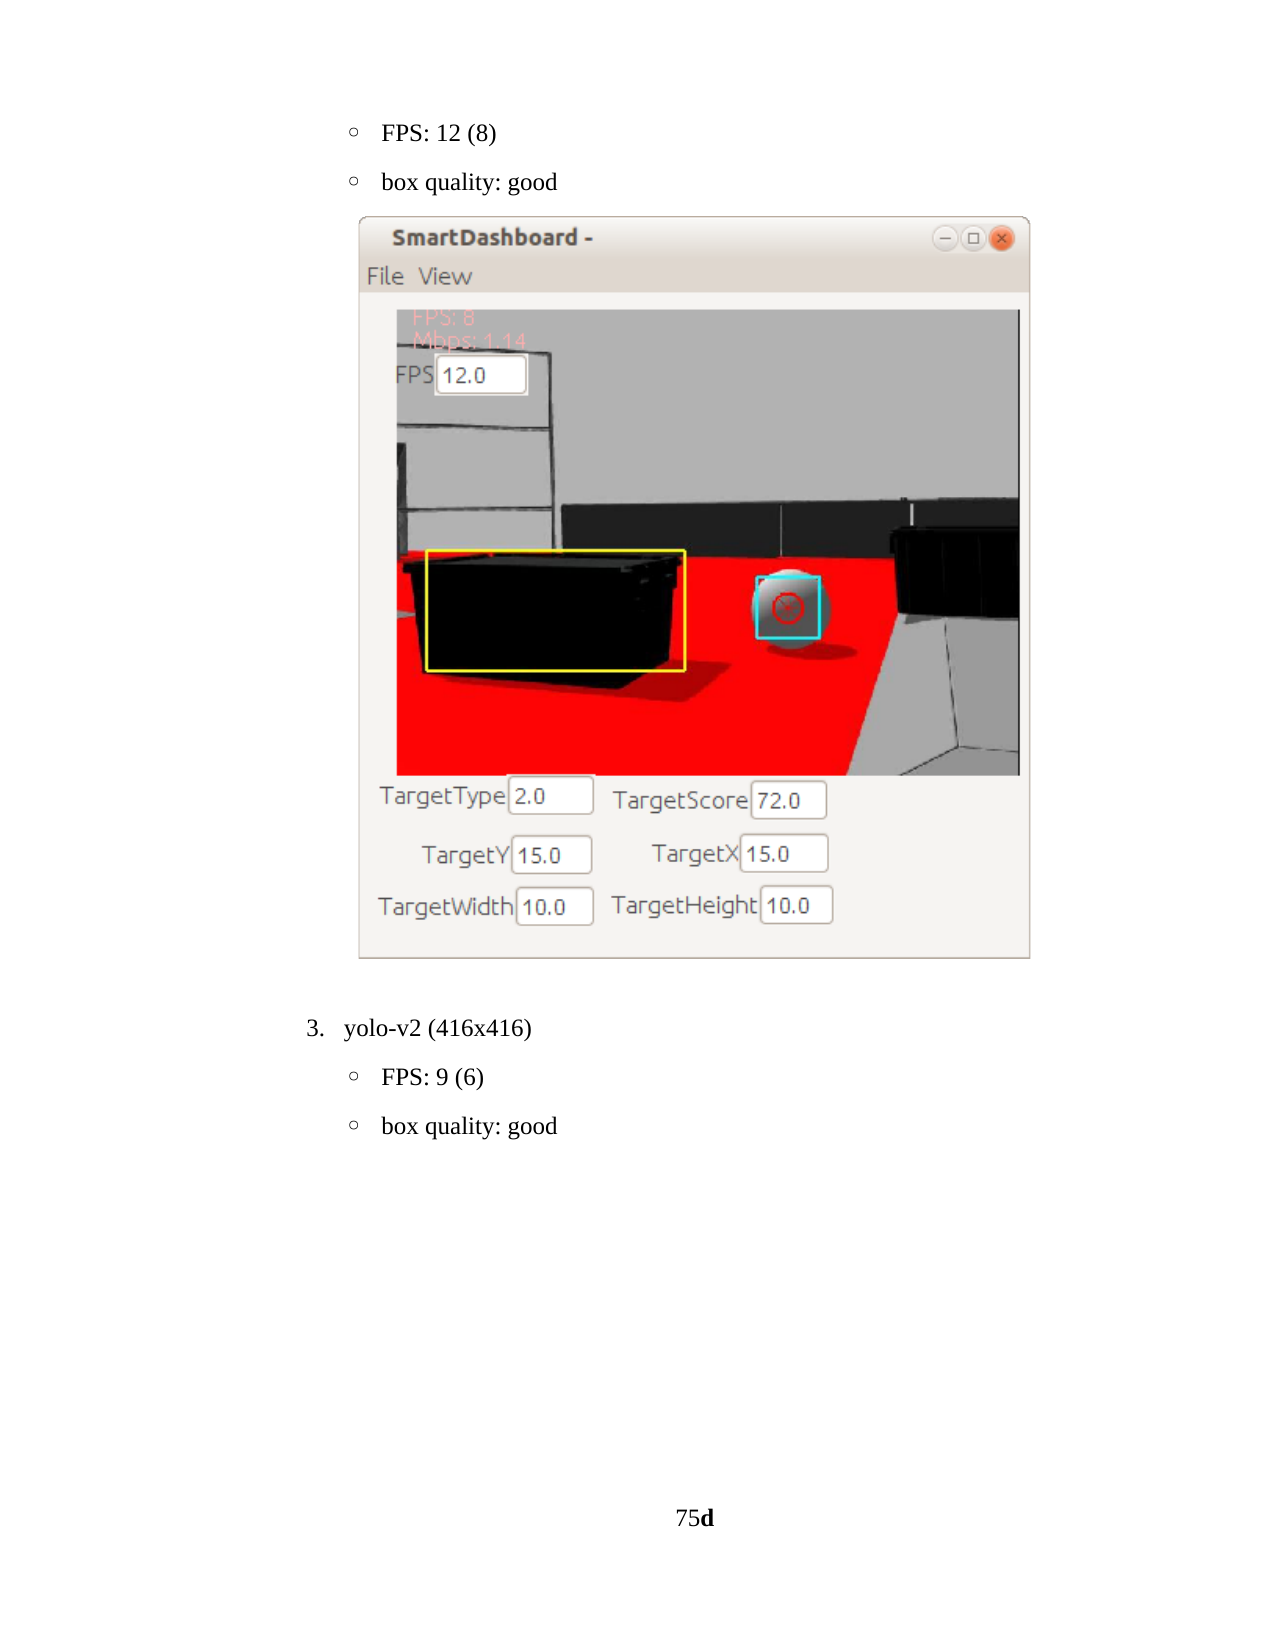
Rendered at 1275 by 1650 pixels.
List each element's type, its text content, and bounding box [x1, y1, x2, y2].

list box quality: good [344, 167, 1158, 196]
list FPS: 12 (8) [344, 118, 1158, 147]
list FPS: 9 (6) [344, 1062, 1158, 1091]
list box quality: good [344, 1111, 1158, 1140]
list yolo-v2 (416x416) [306, 1013, 1158, 1042]
picture [358, 216, 1031, 959]
